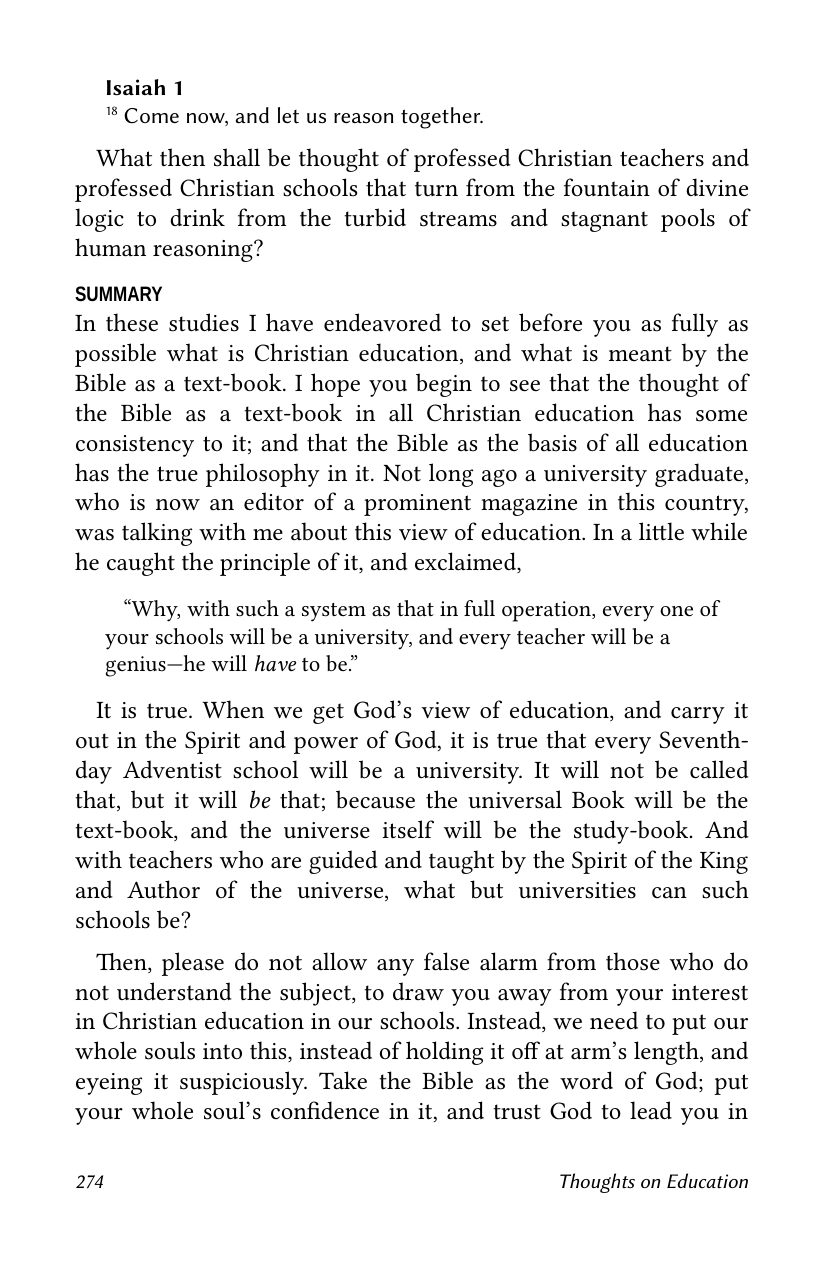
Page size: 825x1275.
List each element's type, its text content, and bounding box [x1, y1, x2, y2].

text In these studies I have endeavored to set before you as fully as possible what is Christian education, and what is meant by the Bible as a text-book. I hope you begin to see that the thought of the Bible as a text-book in all Christian education has some consistency to it; and that the Bible as the basis of all education has the true philosophy in it. Not long ago a university graduate, who is now an editor of a prominent magazine in this country, was talking with me about this view of education. In a little while he caught the principle of it, and exclaimed, [75, 309, 750, 577]
text Then, please do not allow any false alarm from those who do not understand the subject, to draw you away from your interest in Christian education in our schools. Instead, we need to put our whole souls into this, instead of holding it off at arm’s length, and eyeing it suspiciously. Take the Bible as the word of God; put your whole soul’s confidence in it, and trust God to lead you in [75, 948, 750, 1126]
text 18 Come now, and let us reason together. [105, 103, 720, 129]
text Isaiah 1 [105, 75, 750, 101]
subtitle Summary [75, 282, 750, 306]
text What then shall be thought of professed Christian teachers and professed Christian schools that turn from the fountain of divine logic to drink from the turbid streams and stagnant pools of human reasoning? [75, 144, 750, 263]
text It is true. When we get God’s view of education, and carry it out in the Spirit and power of God, it is true that every Seventh-day Adventist school will be a university. It will not be called that, but it will be that; because the universal Book will be the text-book, and the universe itself will be the study-book. And with teachers who are guided and taught by the Spirit of the King and Author of the universe, what but universities can such schools be? [75, 696, 750, 934]
text “Why, with such a system as that in full operation, every one of your schools will be a university, and every teacher will be a genius—he will have to be.” [105, 596, 720, 677]
